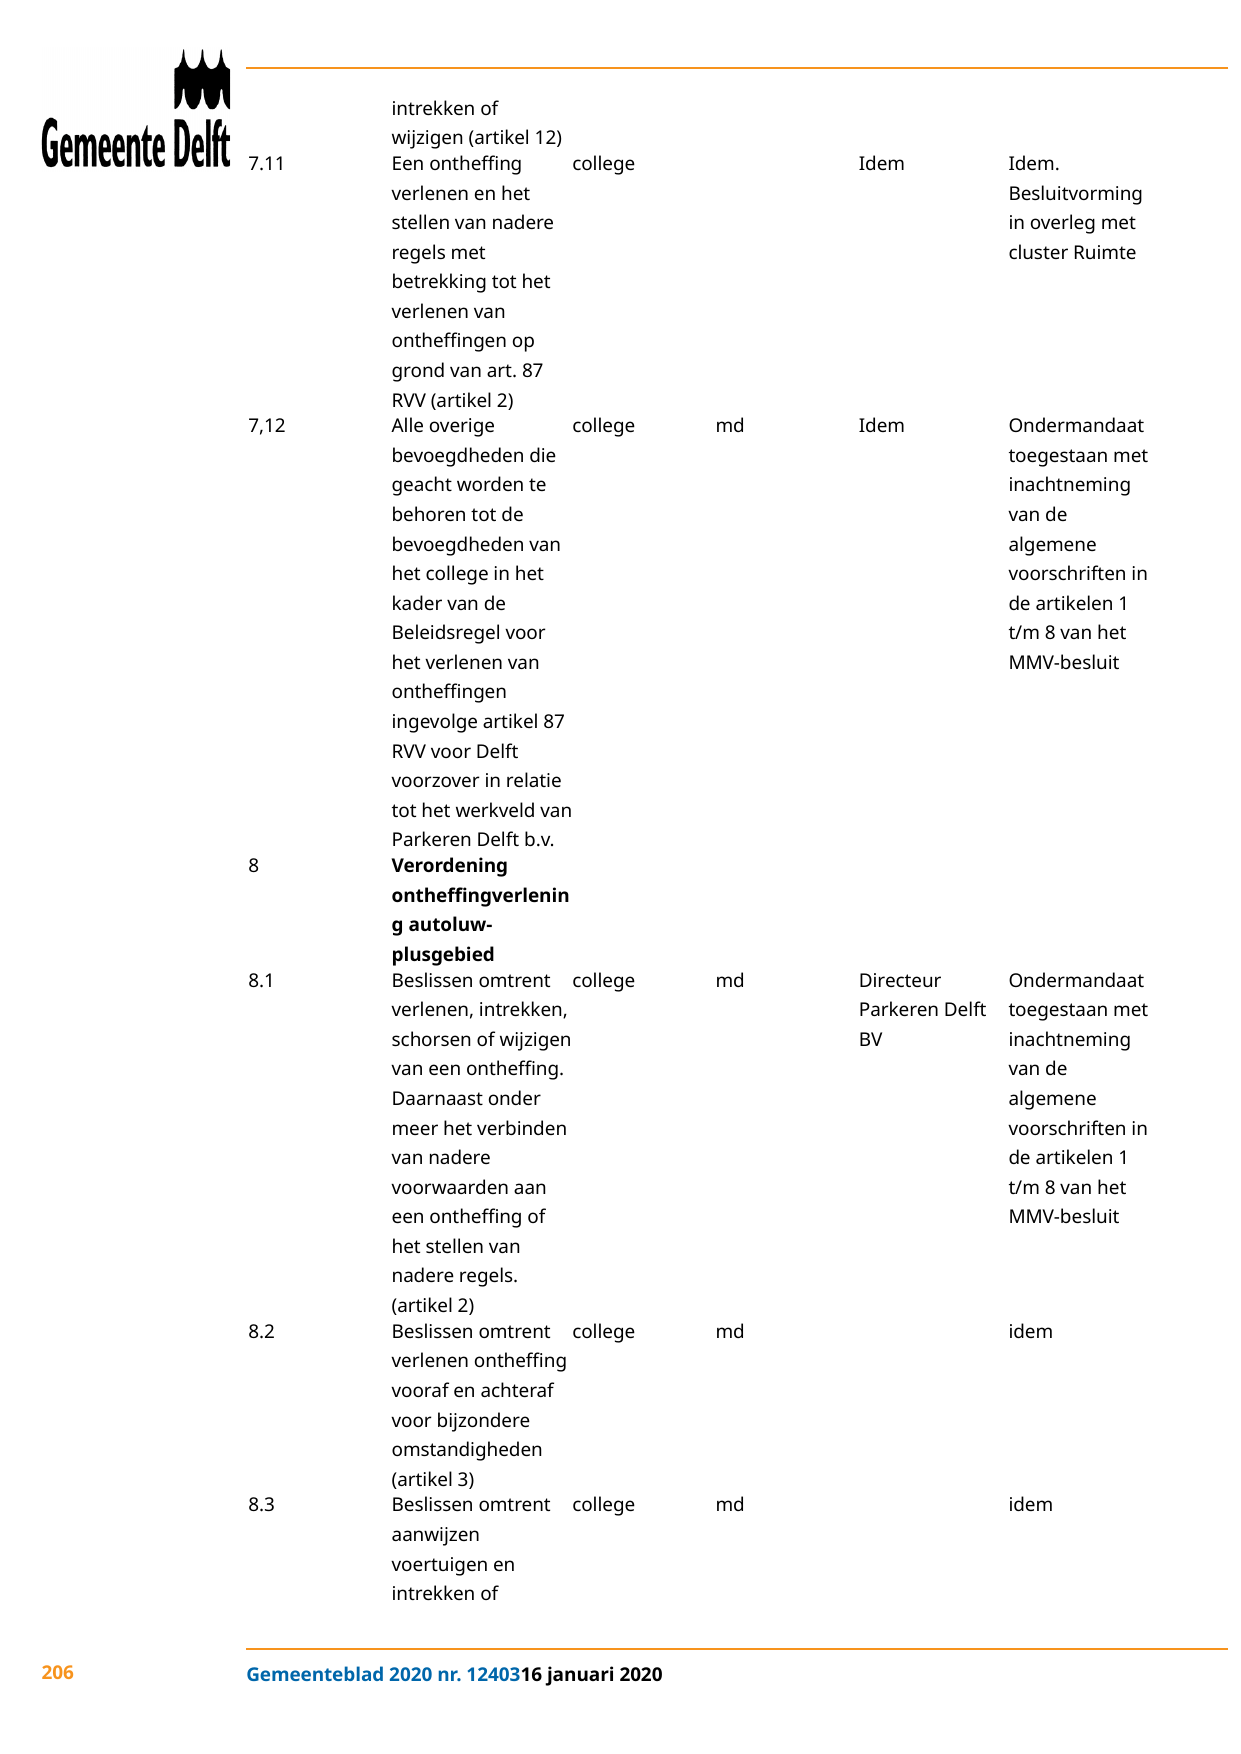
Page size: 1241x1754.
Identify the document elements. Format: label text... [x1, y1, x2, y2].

table_cell Idem. Besluitvorming in overleg met cluster Ruimte [1008, 150, 1152, 412]
table_cell Idem [859, 413, 1008, 852]
table_cell Ondermandaat toegestaan met inachtneming van de algemene voorschriften in de artikelen 1 t/m 8 van het MMV-besluit [1008, 967, 1152, 1318]
table_cell [715, 853, 859, 967]
table_cell md [715, 967, 859, 1318]
table_cell 8 [248, 853, 391, 967]
table_cell [572, 95, 715, 150]
table_cell md [715, 1492, 859, 1606]
table_cell Ondermandaat toegestaan met inachtneming van de algemene voorschriften in de artikelen 1 t/m 8 van het MMV-besluit [1008, 413, 1152, 852]
table_cell [248, 95, 391, 150]
table_cell 7,12 [248, 413, 391, 852]
table_cell Beslissen omtrent aanwijzen voertuigen en intrekken of [391, 1492, 572, 1606]
table_cell 8.2 [248, 1318, 391, 1492]
table_cell Beslissen omtrent verlenen, intrekken, schorsen of wijzigen van een ontheffing. Daarnaast onder meer het verbinden van nadere voorwaarden aan een ontheffing of het stellen van nadere regels. (artikel 2) [391, 967, 572, 1318]
table_cell [1008, 853, 1152, 967]
table_cell [715, 150, 859, 412]
table_cell Alle overige bevoegdheden die geacht worden te behoren tot de bevoegdheden van het college in het kader van de Beleidsregel voor het verlenen van ontheffingen ingevolge artikel 87 RVV voor Delft voorzover in relatie tot het werkveld van Parkeren Delft b.v. [391, 413, 572, 852]
table_cell [859, 853, 1008, 967]
table_cell md [715, 1318, 859, 1492]
table_cell [572, 853, 715, 967]
table_cell idem [1008, 1318, 1152, 1492]
table_cell Beslissen omtrent verlenen ontheffing vooraf en achteraf voor bijzondere omstandigheden (artikel 3) [391, 1318, 572, 1492]
table_cell idem [1008, 1492, 1152, 1606]
table_cell Directeur Parkeren Delft BV [859, 967, 1008, 1318]
table_cell 8.3 [248, 1492, 391, 1606]
table_cell college [572, 967, 715, 1318]
table_cell [1008, 95, 1152, 150]
table_cell md [715, 413, 859, 852]
table_cell [859, 1492, 1008, 1606]
table_cell [715, 95, 859, 150]
table_cell Verordening ontheffingverlening autoluw-plusgebied [391, 853, 572, 967]
picture [41, 47, 231, 172]
table_cell Een ontheffing verlenen en het stellen van nadere regels met betrekking tot het verlenen van ontheffingen op grond van art. 87 RVV (artikel 2) [391, 150, 572, 412]
table_cell college [572, 413, 715, 852]
table_cell 7.11 [248, 150, 391, 412]
table_cell 8.1 [248, 967, 391, 1318]
table_cell college [572, 150, 715, 412]
table_cell Idem [859, 150, 1008, 412]
table_cell [859, 95, 1008, 150]
table_cell college [572, 1318, 715, 1492]
table_cell college [572, 1492, 715, 1606]
table_cell [859, 1318, 1008, 1492]
table_cell intrekken of wijzigen (artikel 12) [391, 95, 572, 150]
